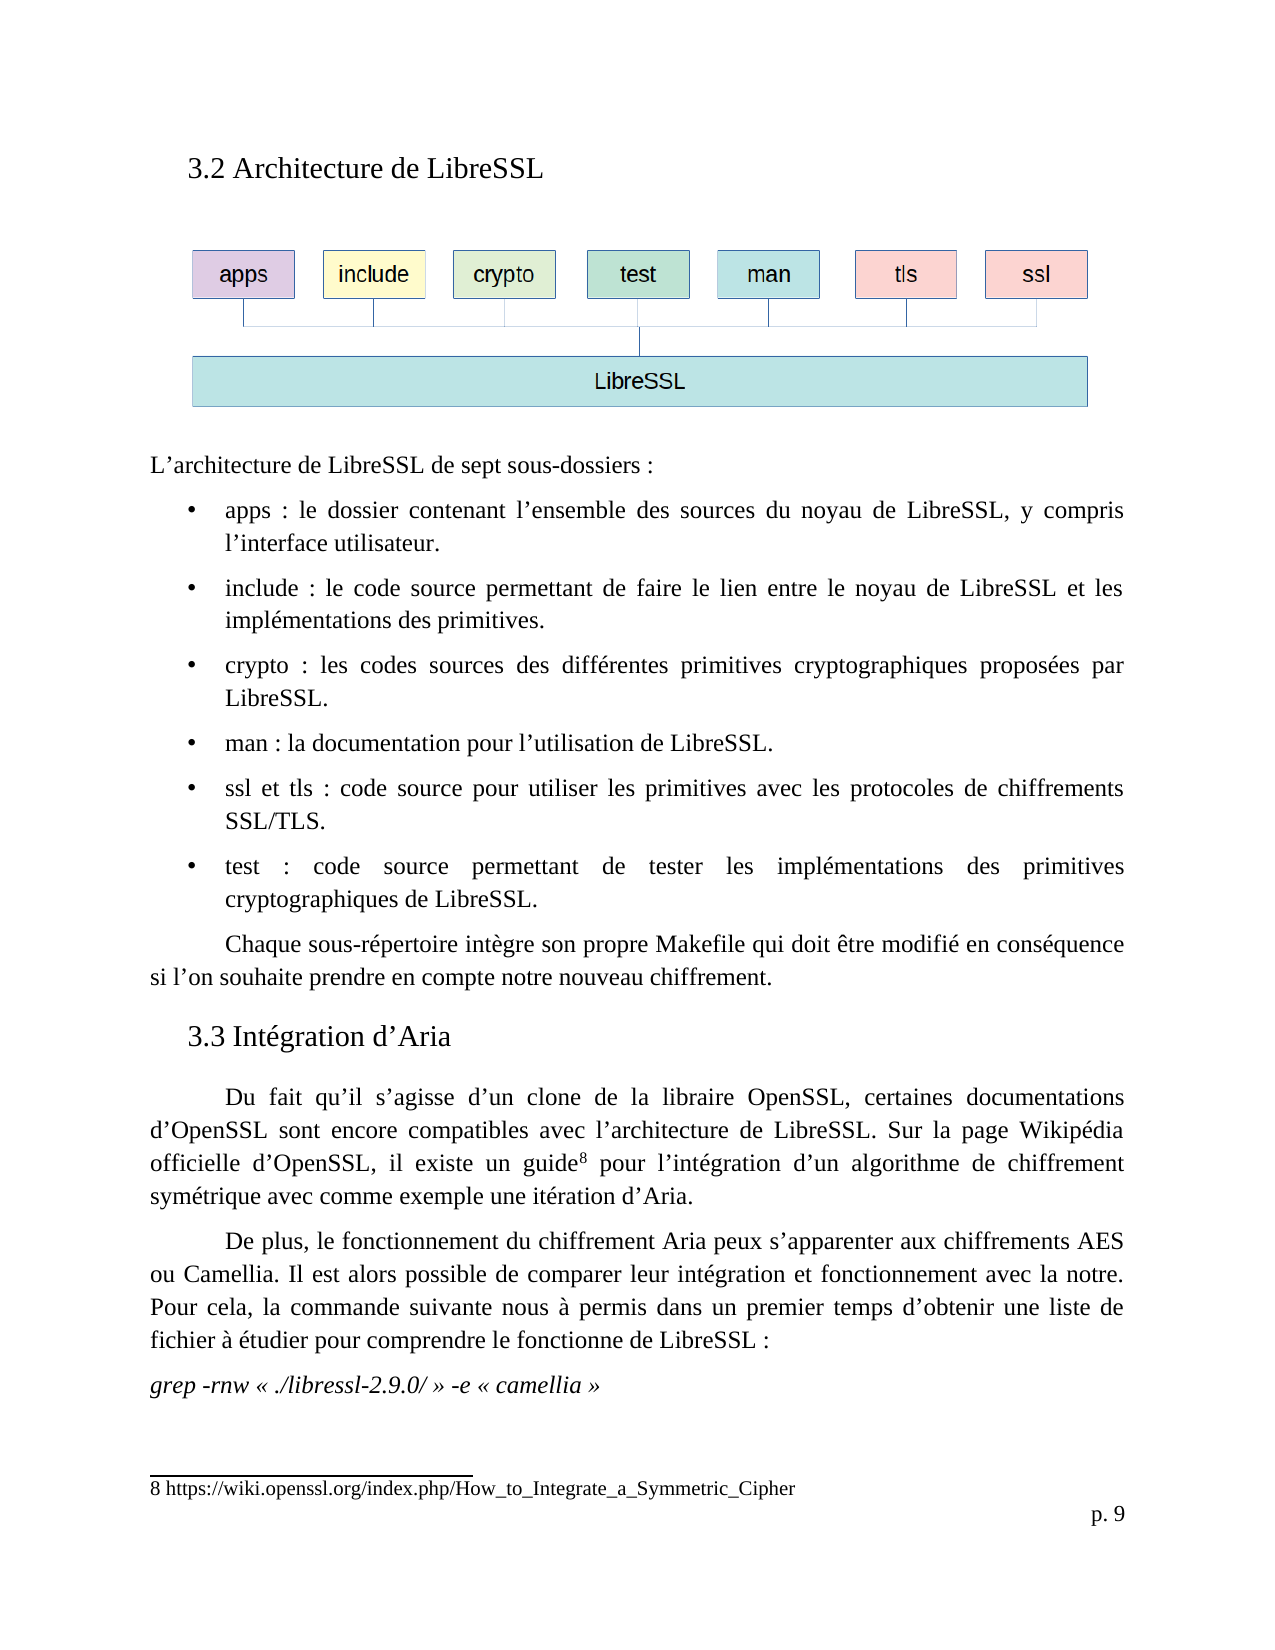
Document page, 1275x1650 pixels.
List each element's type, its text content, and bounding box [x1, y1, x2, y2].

text Du fait qu’il s’agisse d’un clone de la libraire OpenSSL, certaines documentations d’OpenSSL sont encore compatibles avec l’architecture de LibreSSL. Sur la page Wikipédia officielle d’OpenSSL, il existe un guide pour l’intégration d’un algorithme de chiffrement symétrique avec comme exemple une itération d’Aria. [150, 1082, 1125, 1210]
text https://wiki.openssl.org/index.php/How_to_Integrate_a_Symmetric_Cipher [150, 1476, 1125, 1500]
text grep -rnw « ./libressl-2.9.0/ » -e « camellia » [150, 1370, 1125, 1399]
list crypto : les codes sources des différentes primitives cryptographiques proposées par LibreSSL. [187, 650, 1125, 712]
list apps : le dossier contenant l’ensemble des sources du noyau de LibreSSL, y compris l’interface utilisateur. [187, 495, 1125, 557]
text De plus, le fonctionnement du chiffrement Aria peux s’apparenter aux chiffrements AES ou Camellia. Il est alors possible de comparer leur intégration et fonctionnement avec la notre. Pour cela, la commande suivante nous à permis dans un premier temps d’obtenir une liste de fichier à étudier pour comprendre le fonctionne de LibreSSL : [150, 1226, 1125, 1354]
subtitle Intégration d’Aria [187, 1018, 1125, 1053]
text L’architecture de LibreSSL de sept sous-dossiers : [150, 438, 1125, 479]
subtitle Architecture de LibreSSL [187, 150, 1125, 185]
list ssl et tls : code source pour utiliser les primitives avec les protocoles de chiffrements SSL/TLS. [187, 773, 1125, 835]
list man : la documentation pour l’utilisation de LibreSSL. [187, 728, 1125, 757]
text Chaque sous-répertoire intègre son propre Makefile qui doit être modifié en conséquence si l’on souhaite prendre en compte notre nouveau chiffrement. [150, 929, 1125, 990]
list include : le code source permettant de faire le lien entre le noyau de LibreSSL et les implémentations des primitives. [187, 573, 1125, 634]
list test : code source permettant de tester les implémentations des primitives cryptographiques de LibreSSL. [187, 851, 1125, 913]
